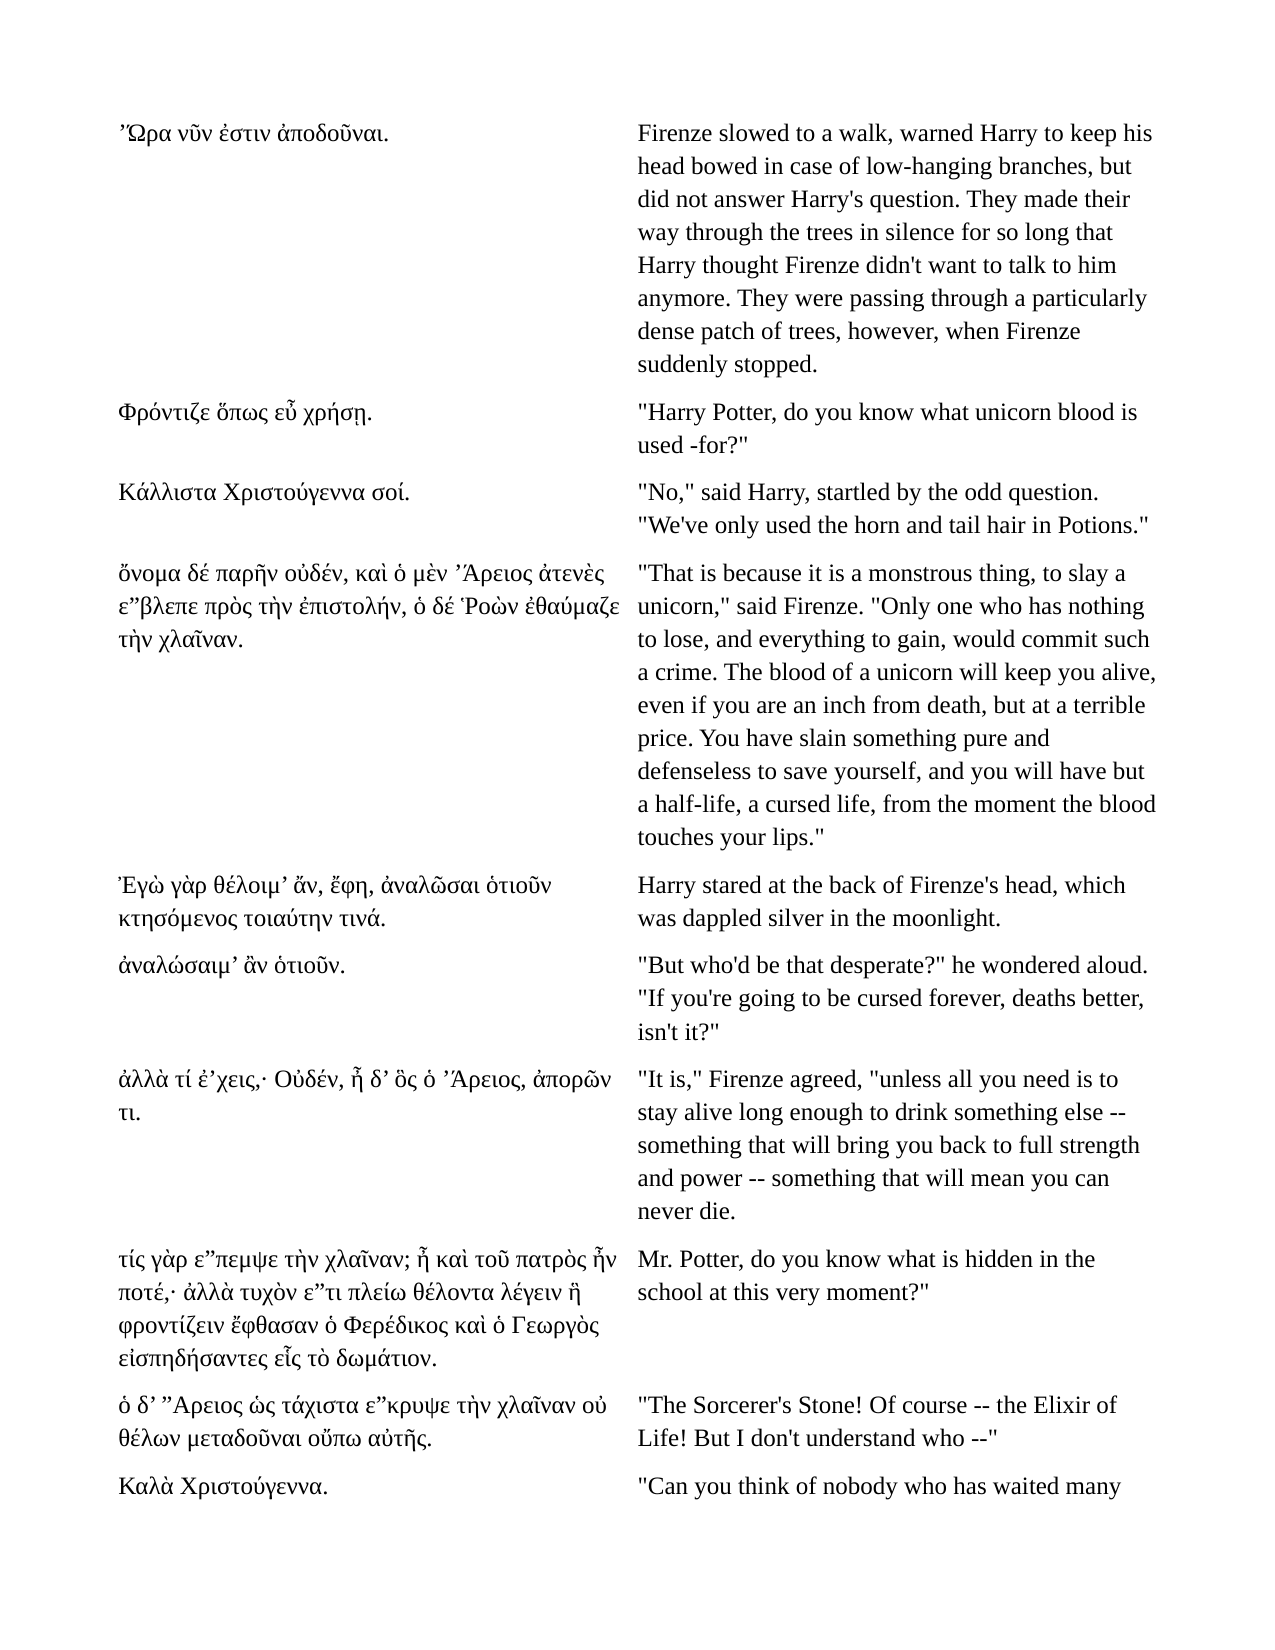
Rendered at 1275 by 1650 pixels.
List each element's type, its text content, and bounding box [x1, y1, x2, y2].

table_cell "Harry Potter, do you know what unicorn blood is used -for?" [638, 397, 1157, 477]
table_cell Ἐγὼ γὰρ θέλοιμ’ ἄν, ἔφη, ἀναλῶσαι ὁτιοῦν κτησόμενος τοιαύτην τινά. [118, 870, 637, 951]
table_cell Φρόντιζε ὅπως εὖ χρήσῃ. [118, 397, 637, 477]
table_cell Harry stared at the back of Firenze's head, which was dappled silver in the moonlight. [638, 870, 1157, 951]
table_cell Mr. Potter, do you know what is hidden in the school at this very moment?" [638, 1244, 1157, 1391]
table_cell ὄνομα δέ παρῆν οὐδέν, καὶ ὁ μὲν ’Άρειος ἀτενὲς ε”βλεπε πρὸς τὴν ἐπιστολήν, ὁ δέ Ῥοὼν ἐθαύμαζε τὴν χλαῖναν. [118, 558, 637, 870]
table_cell "It is," Firenze agreed, "unless all you need is to stay alive long enough to drink something else -- something that will bring you back to full strength and power -- something that will mean you can never die. [638, 1064, 1157, 1244]
table_cell "Can you think of nobody who has waited many [638, 1471, 1157, 1519]
table_cell Firenze slowed to a walk, warned Harry to keep his head bowed in case of low-hanging branches, but did not answer Harry's question. They made their way through the trees in silence for so long that Harry thought Firenze didn't want to talk to him anymore. They were passing through a particularly dense patch of trees, however, when Firenze suddenly stopped. [638, 118, 1157, 397]
table_cell Κάλλιστα Χριστούγεννα σοί. [118, 478, 637, 558]
table_cell ἀλλὰ τί ἐ’χεις,· Οὐδέν, ἦ δ’ ὃς ὁ ’Άρειος, ἀπορῶν τι. [118, 1064, 637, 1244]
table_cell "But who'd be that desperate?" he wondered aloud. "If you're going to be cursed forever, deaths better, isn't it?" [638, 951, 1157, 1064]
table_cell ἀναλώσαιμ’ ἂν ὁτιοῦν. [118, 951, 637, 1064]
table_cell "The Sorcerer's Stone! Of course -- the Elixir of Life! But I don't understand who --" [638, 1391, 1157, 1471]
table_cell τίς γὰρ ε”πεμψε τὴν χλαῖναν; ἦ καὶ τοῦ πατρὸς ἦν ποτέ,· ἀλλὰ τυχὸν ε”τι πλείω θέλοντα λέγειν ἣ φροντίζειν ἔφθασαν ὁ Φερέδικος καὶ ὁ Γεωργὸς εἰσπηδήσαντες εἷς τὸ δωμάτιον. [118, 1244, 637, 1391]
table_cell "That is because it is a monstrous thing, to slay a unicorn," said Firenze. "Only one who has nothing to lose, and everything to gain, would commit such a crime. The blood of a unicorn will keep you alive, even if you are an inch from death, but at a terrible price. You have slain something pure and defenseless to save yourself, and you will have but a half-life, a cursed life, from the moment the blood touches your lips." [638, 558, 1157, 870]
table_cell "No," said Harry, startled by the odd question. "We've only used the horn and tail hair in Potions." [638, 478, 1157, 558]
table_cell ὁ δ’ ”Αρειος ὡς τάχιστα ε”κρυψε τὴν χλαῖναν οὐ θέλων μεταδοῦναι οὔπω αὐτῆς. [118, 1391, 637, 1471]
table_cell ’Ώρα νῦν ἐστιν ἀποδοῦναι. [118, 118, 637, 397]
table_cell Καλὰ Χριστούγεννα. [118, 1471, 637, 1519]
